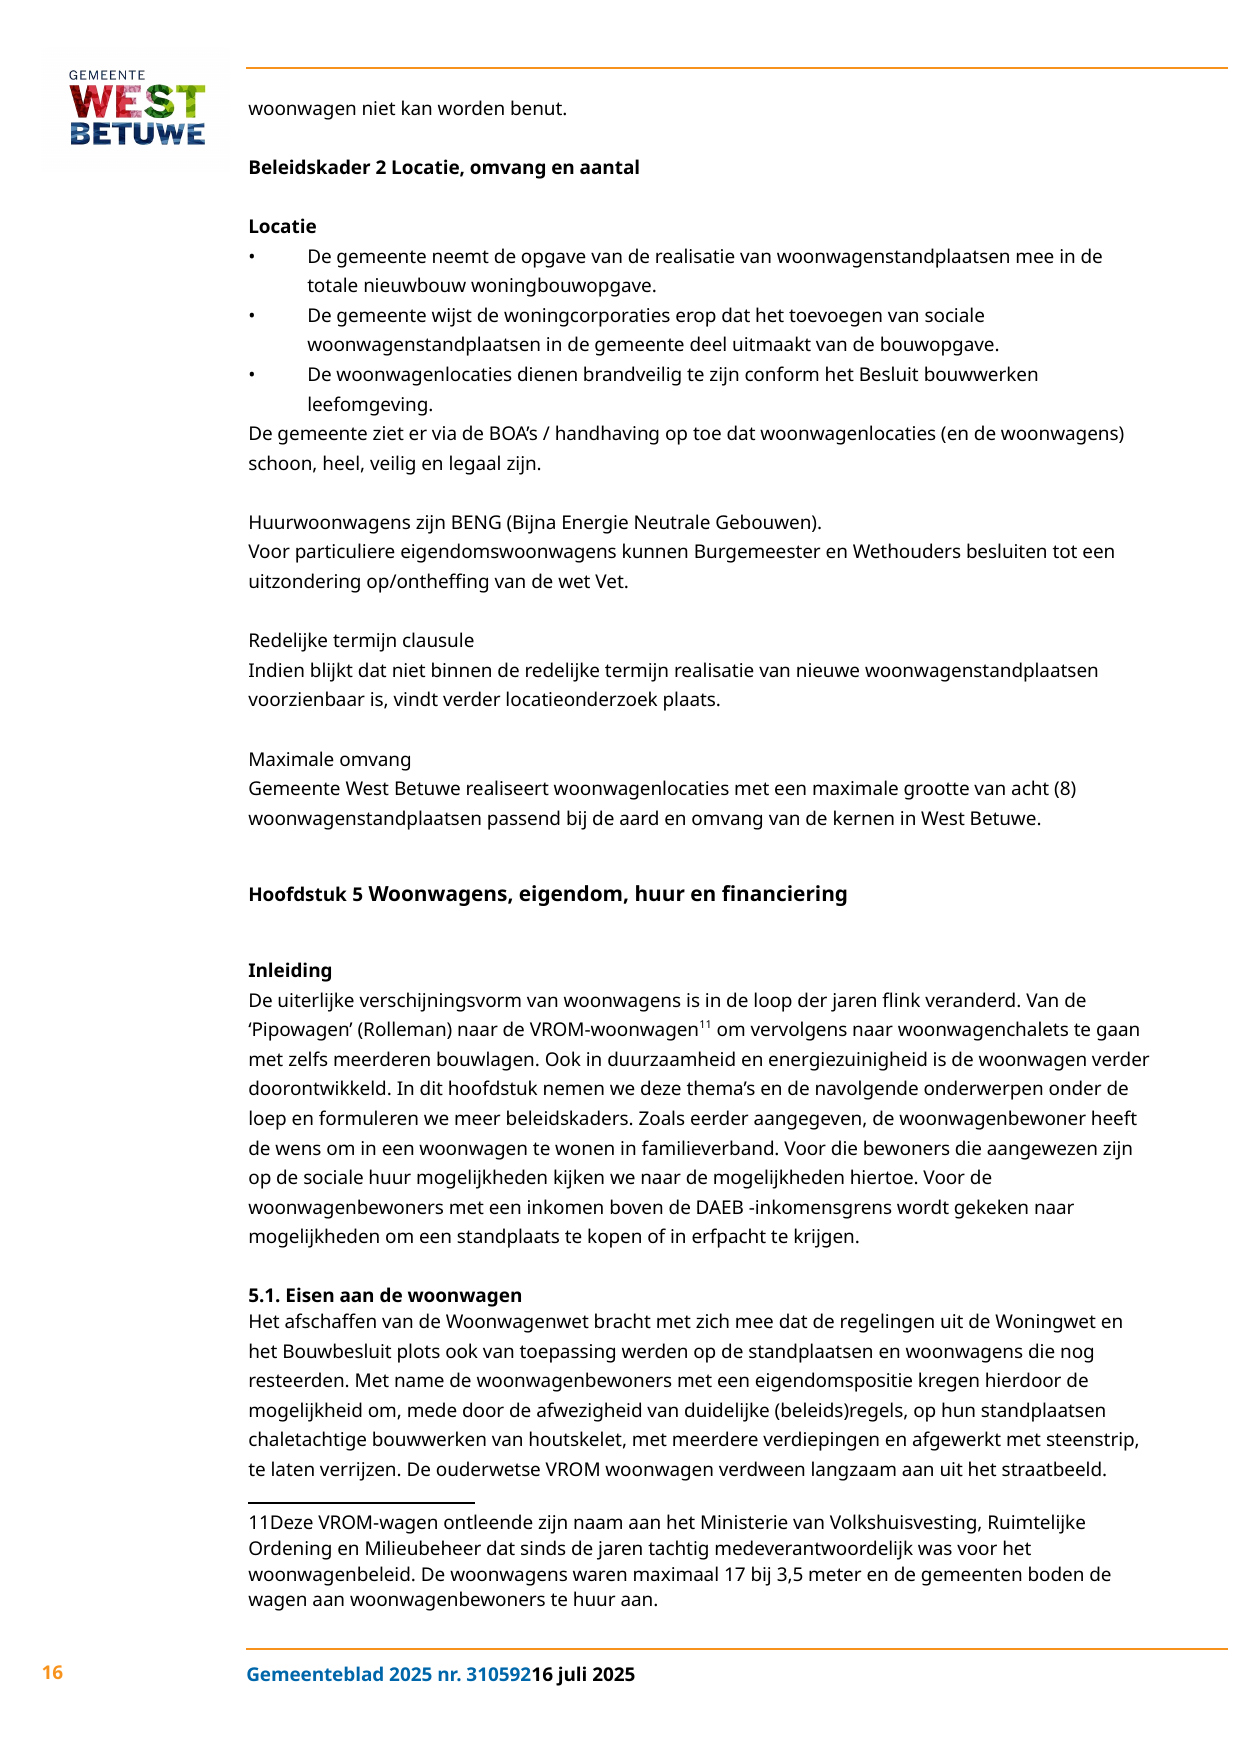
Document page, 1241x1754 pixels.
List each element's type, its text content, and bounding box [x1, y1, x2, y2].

table_header Beleidskader 2 Locatie, omvang en aantal Locatie De gemeente neemt de opgave van de realisatie van woonwagenstandplaatsen mee in de totale nieuwbouw woningbouwopgave. De gemeente wijst de woningcorporaties erop dat het toevoegen van sociale woonwagenstandplaatsen in de gemeente deel uitmaakt van de bouwopgave. De woonwagenlocaties dienen brandveilig te zijn conform het Besluit bouwwerken leefomgeving. De gemeente ziet er via de BOA’s / handhaving op toe dat woonwagenlocaties (en de woonwagens) schoon, heel, veilig en legaal zijn. Huurwoonwagens zijn BENG (Bijna Energie Neutrale Gebouwen). Voor particuliere eigendomswoonwagens kunnen Burgemeester en Wethouders besluiten tot een uitzondering op/ontheffing van de wet Vet. Redelijke termijn clausule Indien blijkt dat niet binnen de redelijke termijn realisatie van nieuwe woonwagenstandplaatsen voorzienbaar is, vindt verder locatieonderzoek plaats. Maximale omvang Gemeente West Betuwe realiseert woonwagenlocaties met een maximale grootte van acht (8) woonwagenstandplaatsen passend bij de aard en omvang van de kernen in West Betuwe. [248, 154, 1152, 831]
text Deze VROM-wagen ontleende zijn naam aan het Ministerie van Volkshuisvesting, Ruimtelijke Ordening en Milieubeheer dat sinds de jaren tachtig medeverantwoordelijk was voor het woonwagenbeleid. De woonwagens waren maximaal 17 bij 3,5 meter en de gemeenten boden de wagen aan woonwagenbewoners te huur aan. [248, 1509, 1152, 1612]
text woonwagen niet kan worden benut. [248, 95, 1152, 121]
picture [41, 47, 231, 172]
text 5.1. Eisen aan de woonwagen [248, 1283, 1152, 1308]
text De uiterlijke verschijningsvorm van woonwagens is in de loop der jaren flink veranderd. Van de ‘Pipowagen’ (Rolleman) naar de VROM-woonwagen om vervolgens naar woonwagenchalets te gaan met zelfs meerderen bouwlagen. Ook in duurzaamheid en energiezuinigheid is de woonwagen verder doorontwikkeld. In dit hoofdstuk nemen we deze thema’s en de navolgende onderwerpen onder de loep en formuleren we meer beleidskaders. Zoals eerder aangegeven, de woonwagenbewoner heeft de wens om in een woonwagen te wonen in familieverband. Voor die bewoners die aangewezen zijn op de sociale huur mogelijkheden kijken we naar de mogelijkheden hiertoe. Voor de woonwagenbewoners met een inkomen boven de DAEB -inkomensgrens wordt gekeken naar mogelijkheden om een standplaats te kopen of in erfpacht te krijgen. [248, 987, 1152, 1249]
text Inleiding [248, 957, 1152, 983]
text Het afschaffen van de Woonwagenwet bracht met zich mee dat de regelingen uit de Woningwet en het Bouwbesluit plots ook van toepassing werden op de standplaatsen en woonwagens die nog resteerden. Met name de woonwagenbewoners met een eigendomspositie kregen hierdoor de mogelijkheid om, mede door de afwezigheid van duidelijke (beleids)regels, op hun standplaatsen chaletachtige bouwwerken van houtskelet, met meerdere verdiepingen en afgewerkt met steenstrip, te laten verrijzen. De ouderwetse VROM woonwagen verdween langzaam aan uit het straatbeeld. [248, 1308, 1152, 1482]
text Hoofdstuk 5 Woonwagens, eigendom, huur en financiering [248, 879, 1152, 908]
